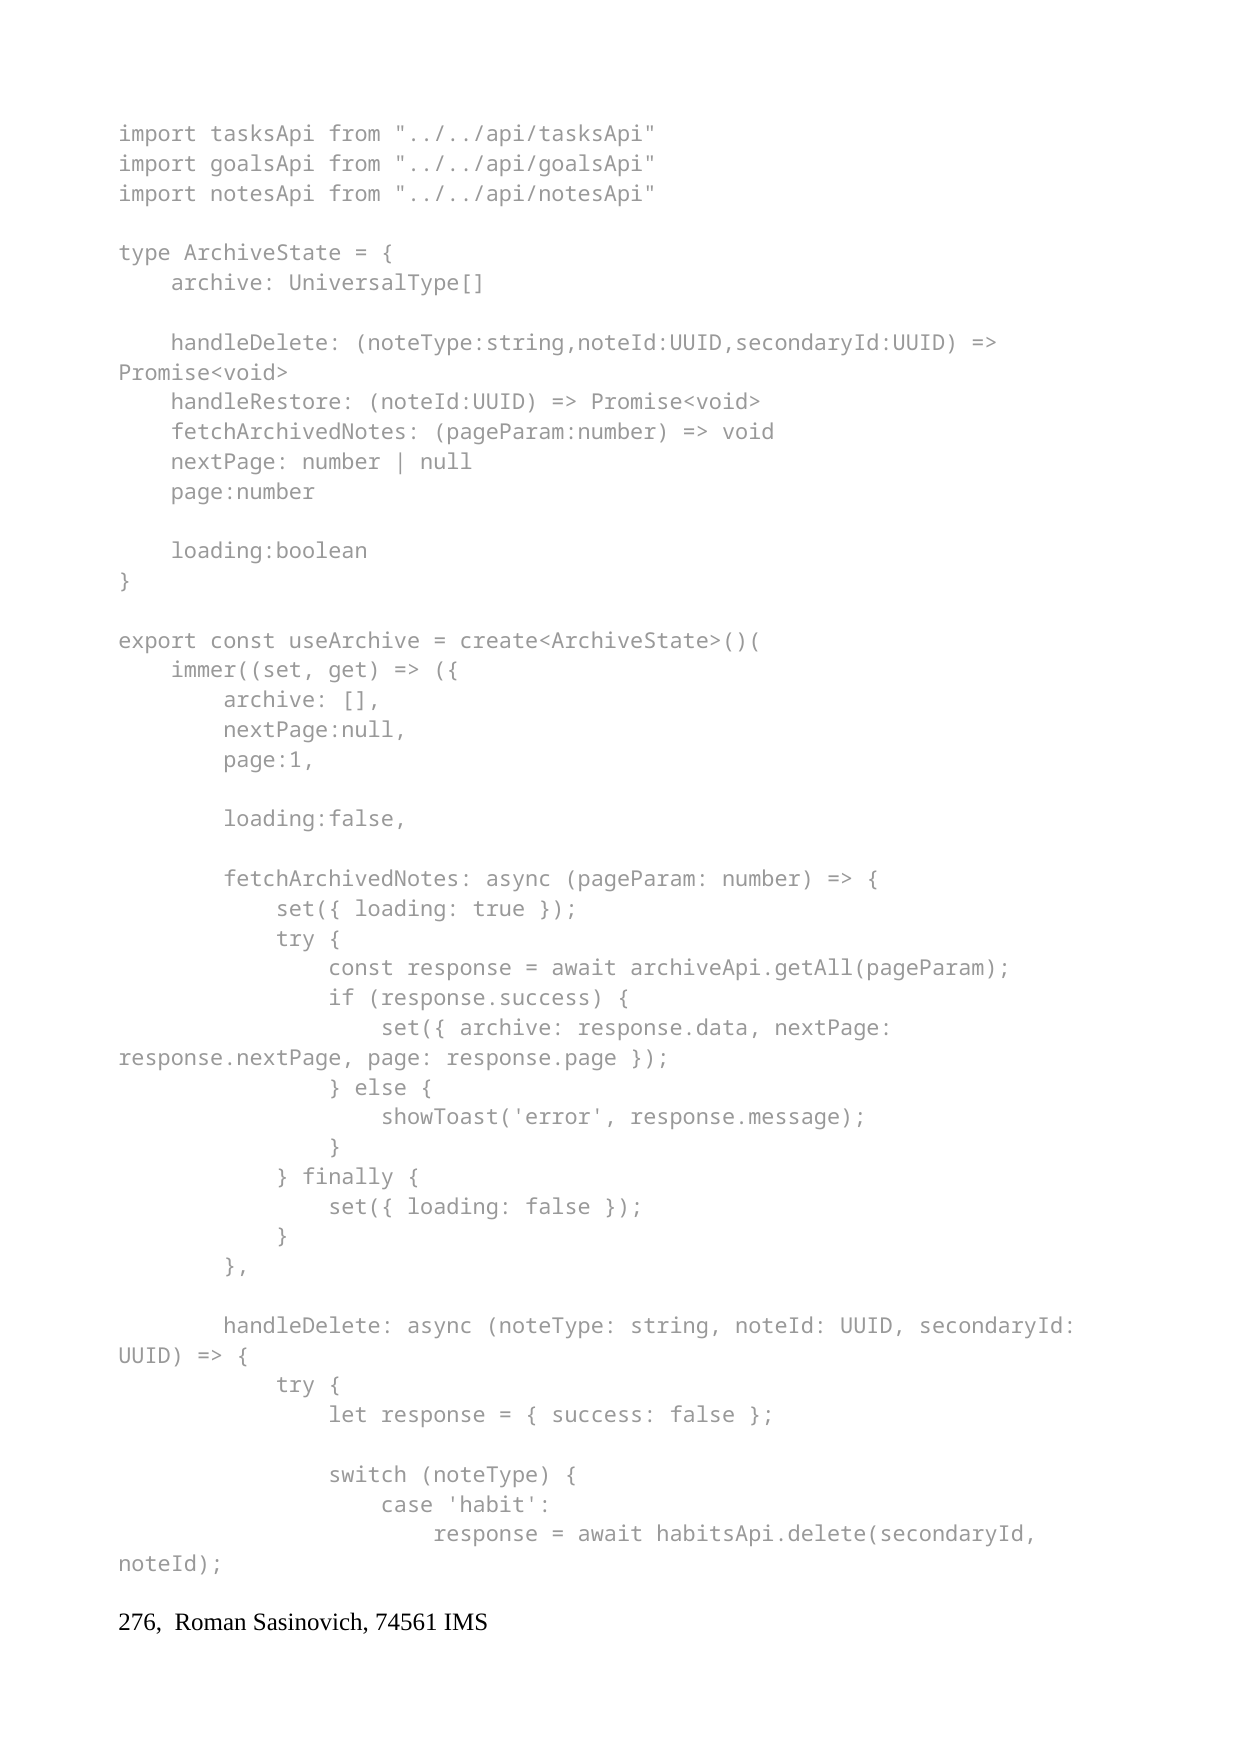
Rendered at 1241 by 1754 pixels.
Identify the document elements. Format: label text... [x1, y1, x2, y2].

text archive: UniversalType[] [118, 267, 1122, 297]
text switch (noteType) { [118, 1459, 1122, 1488]
text immer((set, get) => ({ [118, 654, 1122, 684]
text } [118, 565, 1122, 595]
text page:1, [118, 744, 1122, 773]
text showToast('error', response.message); [118, 1101, 1122, 1131]
text export const useArchive = create<ArchiveState>()( [118, 624, 1122, 654]
text }, [118, 1250, 1122, 1280]
text nextPage:null, [118, 714, 1122, 744]
text } [118, 1131, 1122, 1161]
text loading:boolean [118, 535, 1122, 565]
text import goalsApi from "../../api/goalsApi" [118, 148, 1122, 178]
text nextPage: number | null [118, 446, 1122, 476]
text } [118, 1220, 1122, 1250]
text } finally { [118, 1161, 1122, 1191]
text handleDelete: (noteType:string,noteId:UUID,secondaryId:UUID) => Promise<void> [118, 327, 1122, 386]
text handleDelete: async (noteType: string, noteId: UUID, secondaryId: UUID) => { [118, 1310, 1122, 1369]
text page:number [118, 476, 1122, 505]
text archive: [], [118, 684, 1122, 714]
text type ArchiveState = { [118, 237, 1122, 267]
text response = await habitsApi.delete(secondaryId, noteId); [118, 1518, 1122, 1578]
text handleRestore: (noteId:UUID) => Promise<void> [118, 386, 1122, 416]
text set({ loading: false }); [118, 1191, 1122, 1220]
text loading:false, [118, 803, 1122, 833]
text try { [118, 1369, 1122, 1399]
text import tasksApi from "../../api/tasksApi" [118, 118, 1122, 148]
text fetchArchivedNotes: async (pageParam: number) => { [118, 863, 1122, 893]
text try { [118, 922, 1122, 952]
text const response = await archiveApi.getAll(pageParam); [118, 952, 1122, 982]
text if (response.success) { [118, 982, 1122, 1012]
text set({ loading: true }); [118, 893, 1122, 922]
text set({ archive: response.data, nextPage: response.nextPage, page: response.page }); [118, 1012, 1122, 1071]
text case 'habit': [118, 1488, 1122, 1518]
text import notesApi from "../../api/notesApi" [118, 178, 1122, 207]
text fetchArchivedNotes: (pageParam:number) => void [118, 416, 1122, 446]
text } else { [118, 1071, 1122, 1101]
text let response = { success: false }; [118, 1399, 1122, 1429]
